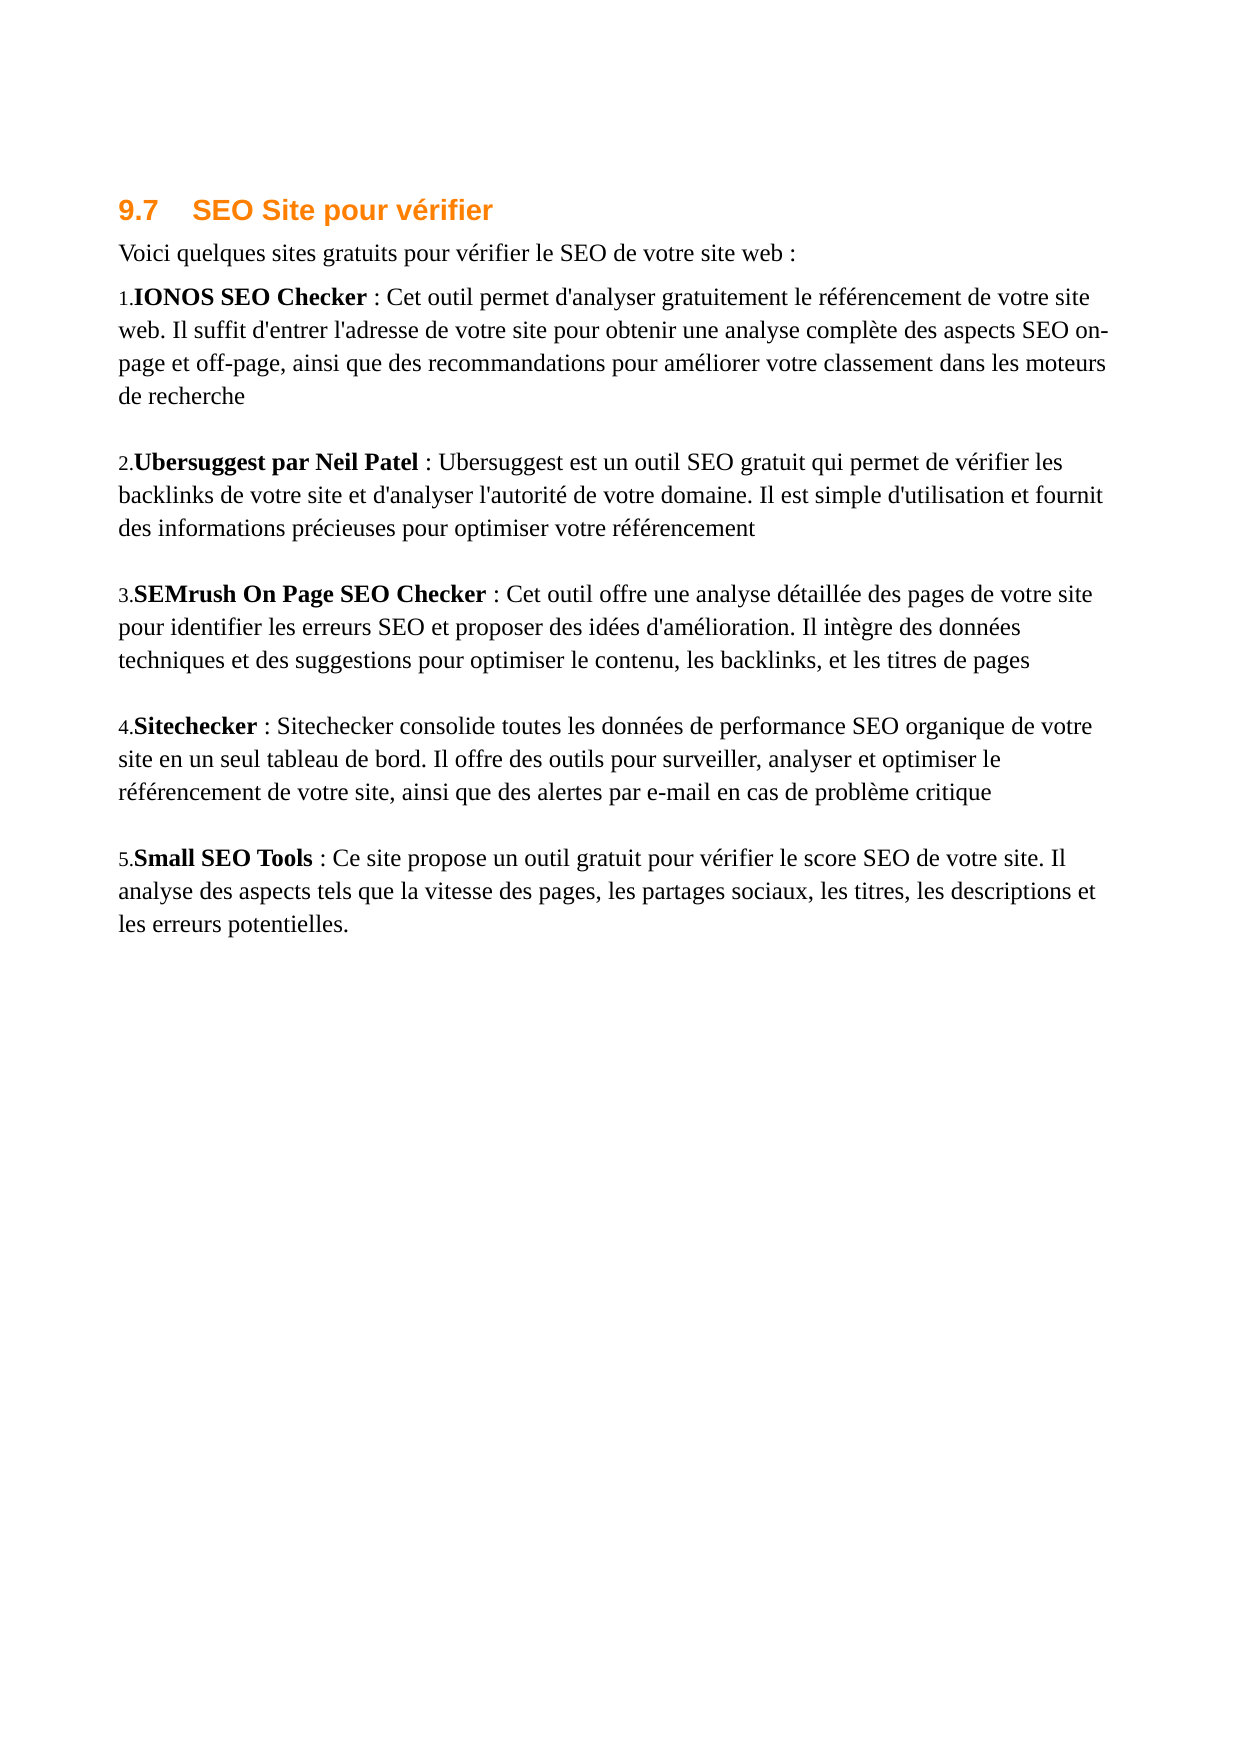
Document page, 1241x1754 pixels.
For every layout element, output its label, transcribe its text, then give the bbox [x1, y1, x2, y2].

list Sitechecker : Sitechecker consolide toutes les données de performance SEO organique de votre site en un seul tableau de bord. Il offre des outils pour surveiller, analyser et optimiser le référencement de votre site, ainsi que des alertes par e-mail en cas de problème critique [118, 711, 1122, 806]
list IONOS SEO Checker : Cet outil permet d'analyser gratuitement le référencement de votre site web. Il suffit d'entrer l'adresse de votre site pour obtenir une analyse complète des aspects SEO on-page et off-page, ainsi que des recommandations pour améliorer votre classement dans les moteurs de recherche [118, 282, 1122, 410]
text Voici quelques sites gratuits pour vérifier le SEO de votre site web : [118, 238, 1122, 267]
subtitle SEO Site pour vérifier [118, 192, 1122, 226]
list Ubersuggest par Neil Patel : Ubersuggest est un outil SEO gratuit qui permet de vérifier les backlinks de votre site et d'analyser l'autorité de votre domaine. Il est simple d'utilisation et fournit des informations précieuses pour optimiser votre référencement [118, 447, 1122, 542]
list Small SEO Tools : Ce site propose un outil gratuit pour vérifier le score SEO de votre site. Il analyse des aspects tels que la vitesse des pages, les partages sociaux, les titres, les descriptions et les erreurs potentielles. [118, 843, 1122, 938]
list SEMrush On Page SEO Checker : Cet outil offre une analyse détaillée des pages de votre site pour identifier les erreurs SEO et proposer des idées d'amélioration. Il intègre des données techniques et des suggestions pour optimiser le contenu, les backlinks, et les titres de pages [118, 579, 1122, 674]
